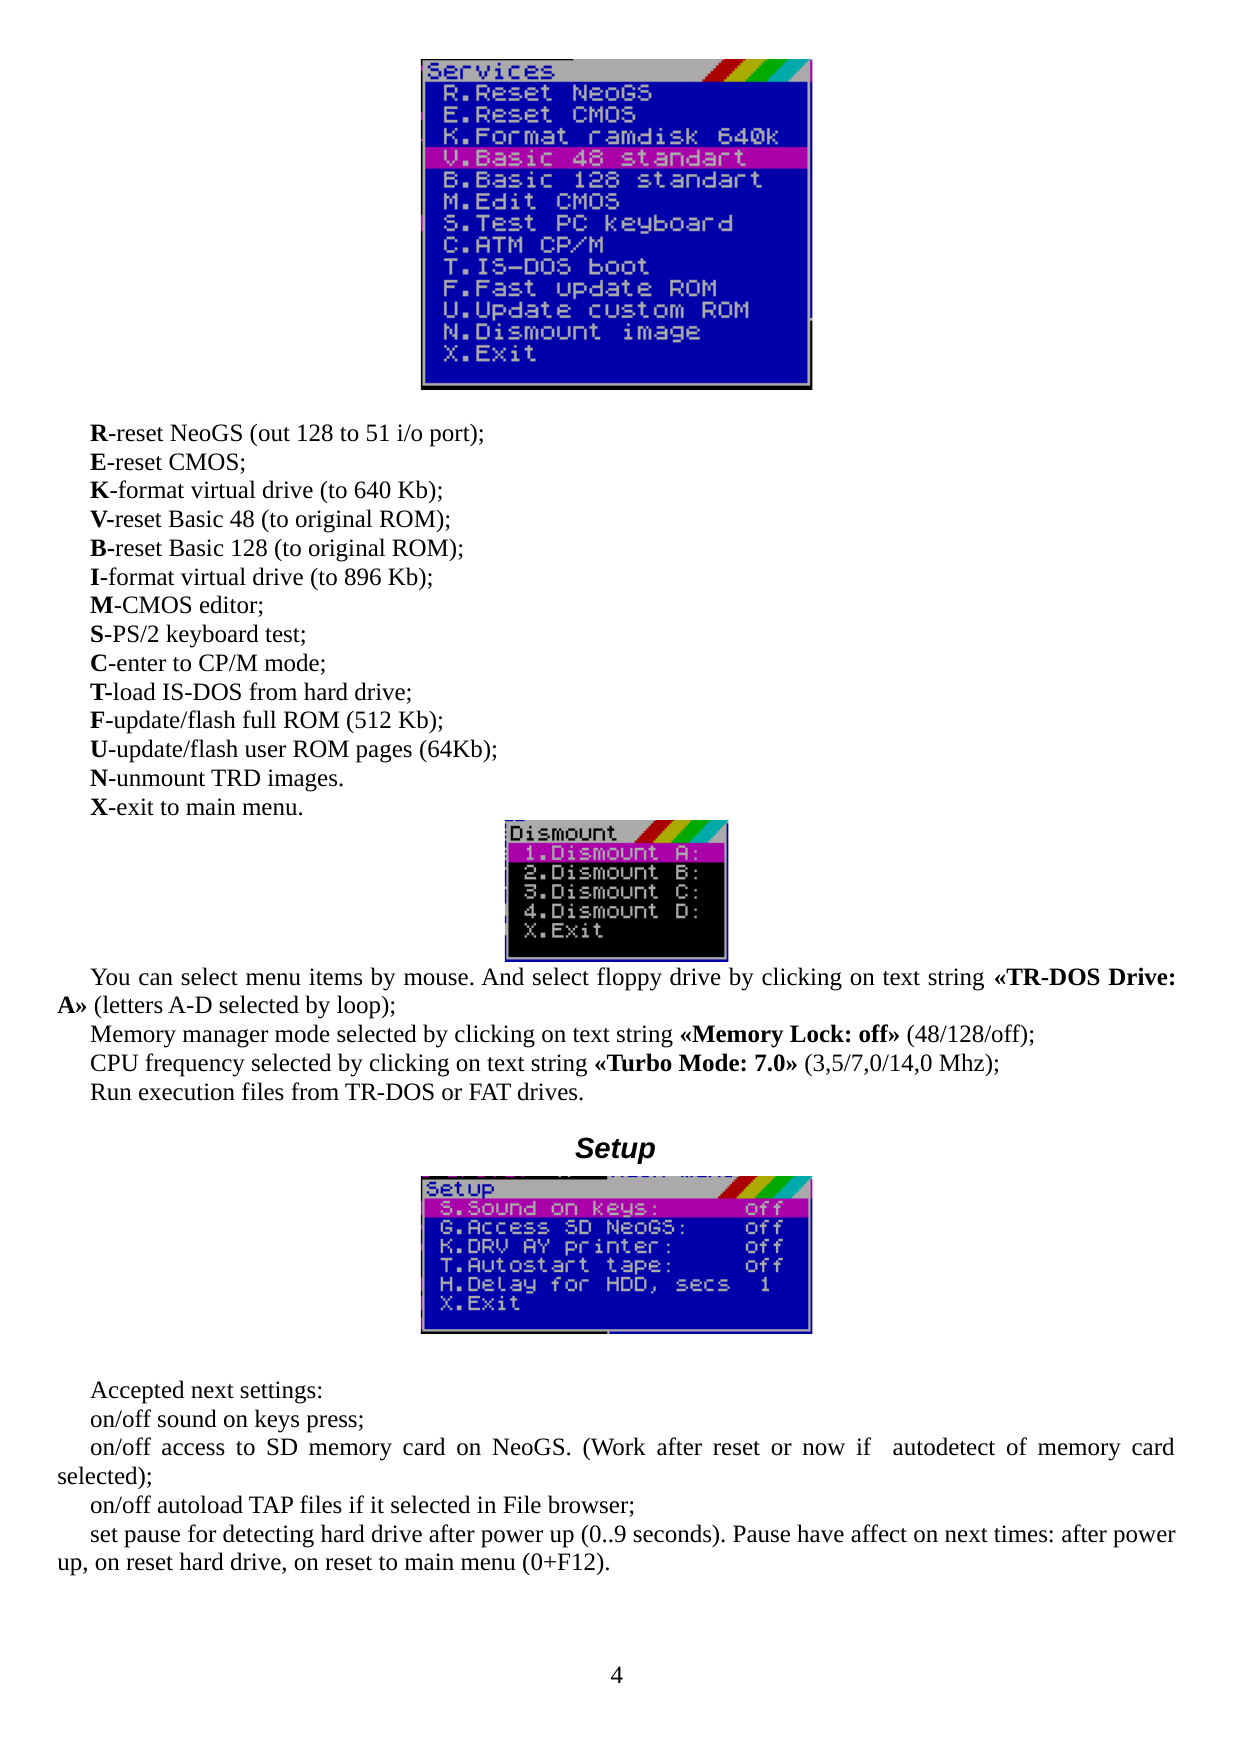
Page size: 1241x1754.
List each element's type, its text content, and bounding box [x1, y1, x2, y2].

text Accepted next settings: [57, 1375, 1176, 1404]
text on/off access to SD memory card on NeoGS. (Work after reset or now if autodetect of memory card selected); [57, 1432, 1176, 1490]
text E-reset CMOS; [57, 447, 1176, 476]
text T-load IS-DOS from hard drive; [57, 677, 1176, 706]
text You can select menu items by mouse. And select floppy drive by clicking on text string «TR-DOS Drive: A» (letters A-D selected by loop); [57, 962, 1176, 1019]
subtitle Setup [57, 1131, 1176, 1164]
text Memory manager mode selected by clicking on text string «Memory Lock: off» (48/128/off); [57, 1019, 1176, 1048]
text M-CMOS editor; [57, 591, 1176, 619]
text C-enter to CP/M mode; [57, 648, 1176, 677]
text X-exit to main menu. [57, 792, 1176, 821]
text on/off autoload TAP files if it selected in File browser; [57, 1490, 1176, 1519]
text K-format virtual drive (to 640 Kb); [57, 476, 1176, 504]
text N-unmount TRD images. [57, 763, 1176, 792]
text V-reset Basic 48 (to original ROM); [57, 504, 1176, 533]
text U-update/flash user ROM pages (64Kb); [57, 734, 1176, 763]
text set pause for detecting hard drive after power up (0..9 seconds). Pause have affect on next times: after power up, on reset hard drive, on reset to main menu (0+F12). [57, 1519, 1176, 1576]
picture [420, 59, 813, 390]
text R-reset NeoGS (out 128 to 51 i/o port); [57, 418, 1176, 447]
text F-update/flash full ROM (512 Kb); [57, 706, 1176, 734]
text I-format virtual drive (to 896 Kb); [57, 562, 1176, 591]
picture [420, 1176, 813, 1334]
text S-PS/2 keyboard test; [57, 619, 1176, 648]
text B-reset Basic 128 (to original ROM); [57, 533, 1176, 562]
text CPU frequency selected by clicking on text string «Turbo Mode: 7.0» (3,5/7,0/14,0 Mhz); [57, 1048, 1176, 1077]
text Run execution files from TR-DOS or FAT drives. [57, 1077, 1176, 1106]
picture [504, 820, 729, 962]
text on/off sound on keys press; [57, 1404, 1176, 1432]
